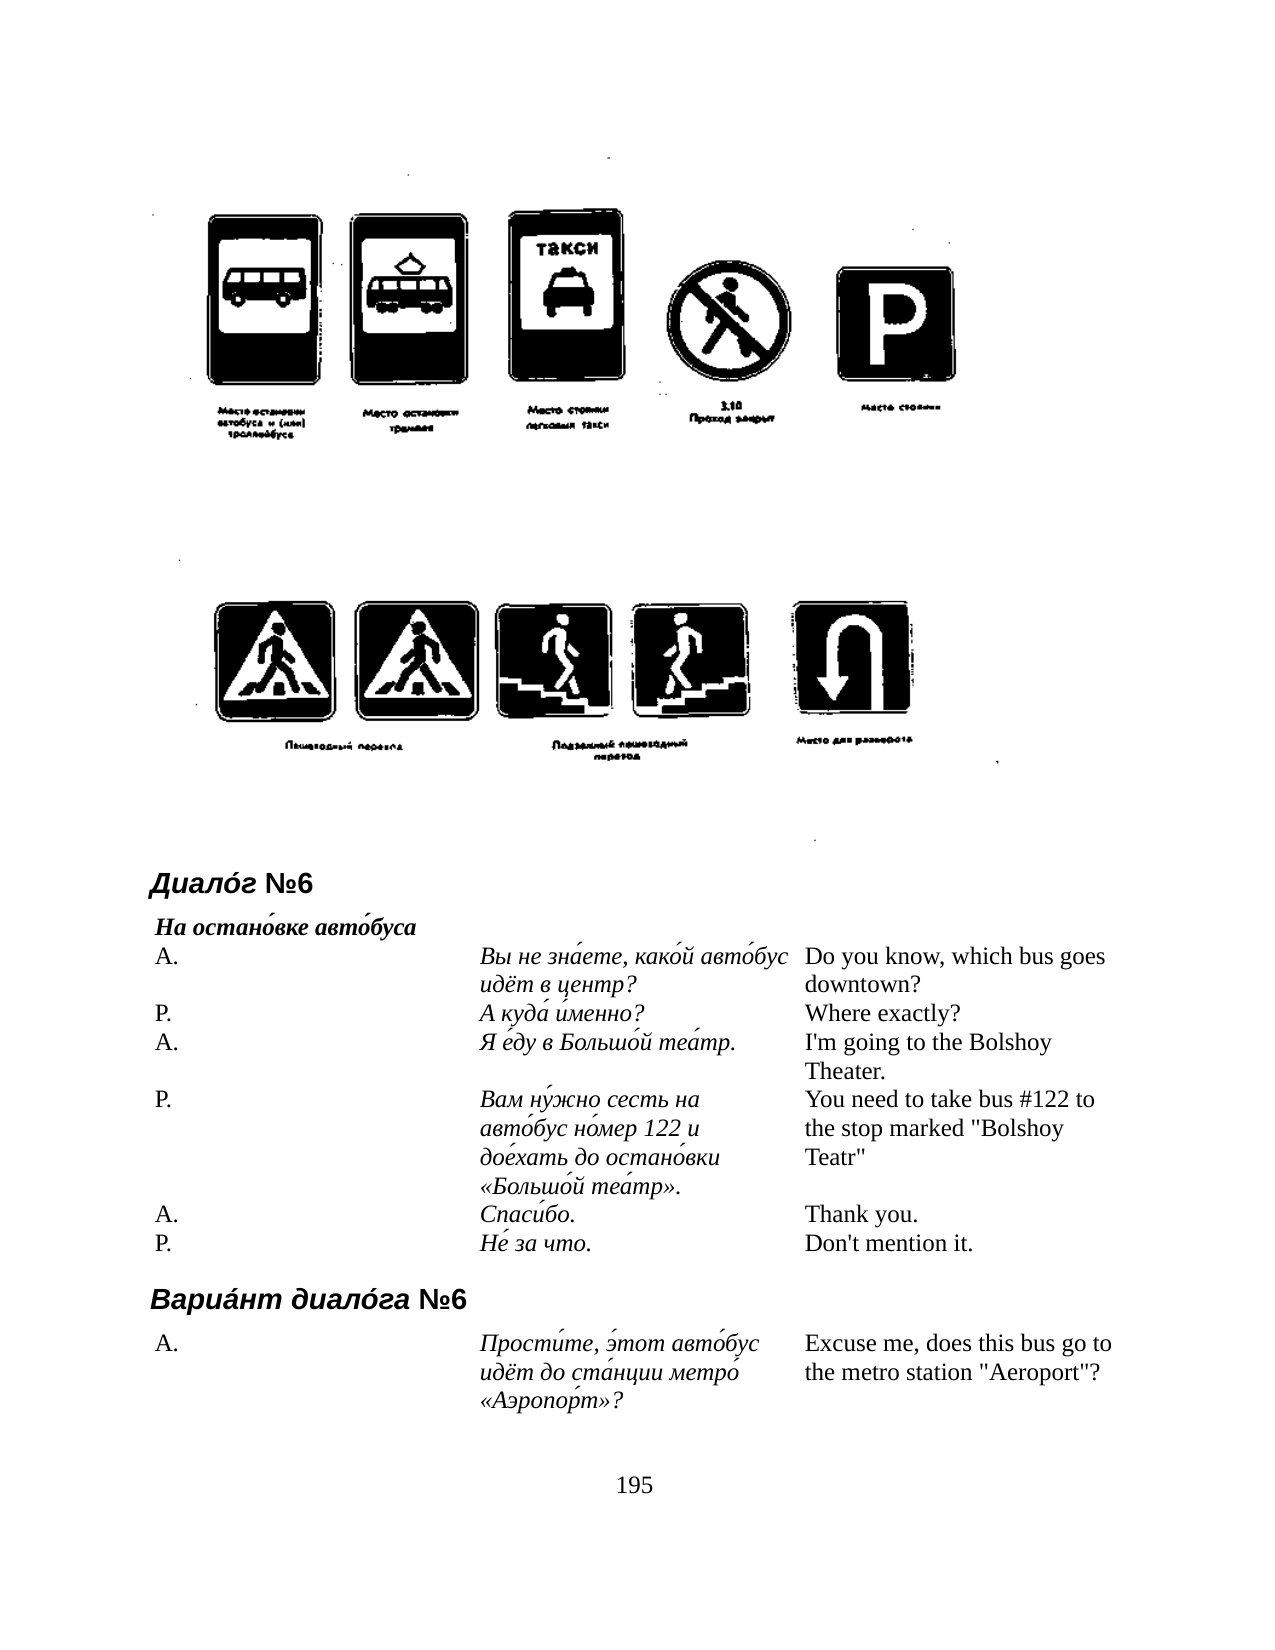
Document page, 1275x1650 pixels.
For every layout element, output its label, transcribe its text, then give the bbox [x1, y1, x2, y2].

table_cell Do you know, which bus goes downtown? [800, 941, 1125, 998]
table_cell Where exactly? [800, 998, 1125, 1027]
table_cell А куда́ и́менно? [475, 998, 800, 1027]
subtitle Вариа́нт диало́га №6 [150, 1282, 1125, 1316]
table_cell P. [150, 1085, 475, 1199]
table_cell Don't mention it. [800, 1228, 1125, 1257]
table_cell Thank you. [800, 1200, 1125, 1228]
subtitle Диало́г №6 [150, 866, 1125, 899]
table_header Excuse me, does this bus go to the metro station "Aeroport"? [800, 1328, 1125, 1414]
table_cell Я е́ду в Большо́й теа́тр. [475, 1027, 800, 1084]
table_cell A. [150, 1027, 475, 1084]
table_header На остано́вке авто́буса [150, 912, 475, 941]
table_cell A. [150, 941, 475, 998]
table_cell You need to take bus #122 to the stop marked "Bolshoy Teatr" [800, 1085, 1125, 1199]
picture [150, 150, 1036, 841]
table_cell Не́ за что. [475, 1228, 800, 1257]
table_cell P. [150, 998, 475, 1027]
table_cell Спаси́бо. [475, 1200, 800, 1228]
table_cell Вам ну́жно сесть на авто́бус но́мер 122 и дое́хать до остано́вки «Большо́й теа́тр». [475, 1085, 800, 1199]
table_header A. [150, 1328, 475, 1414]
table_cell I'm going to the Bolshoy Theater. [800, 1027, 1125, 1084]
table_header Прости́те, э́тот авто́бус идёт до ста́нции метро́ «Аэропор́т»? [475, 1328, 800, 1414]
table_header [475, 912, 1125, 941]
table_cell A. [150, 1200, 475, 1228]
table_cell Вы не зна́ете, како́й авто́бус идёт в центр? [475, 941, 800, 998]
table_cell P. [150, 1228, 475, 1257]
